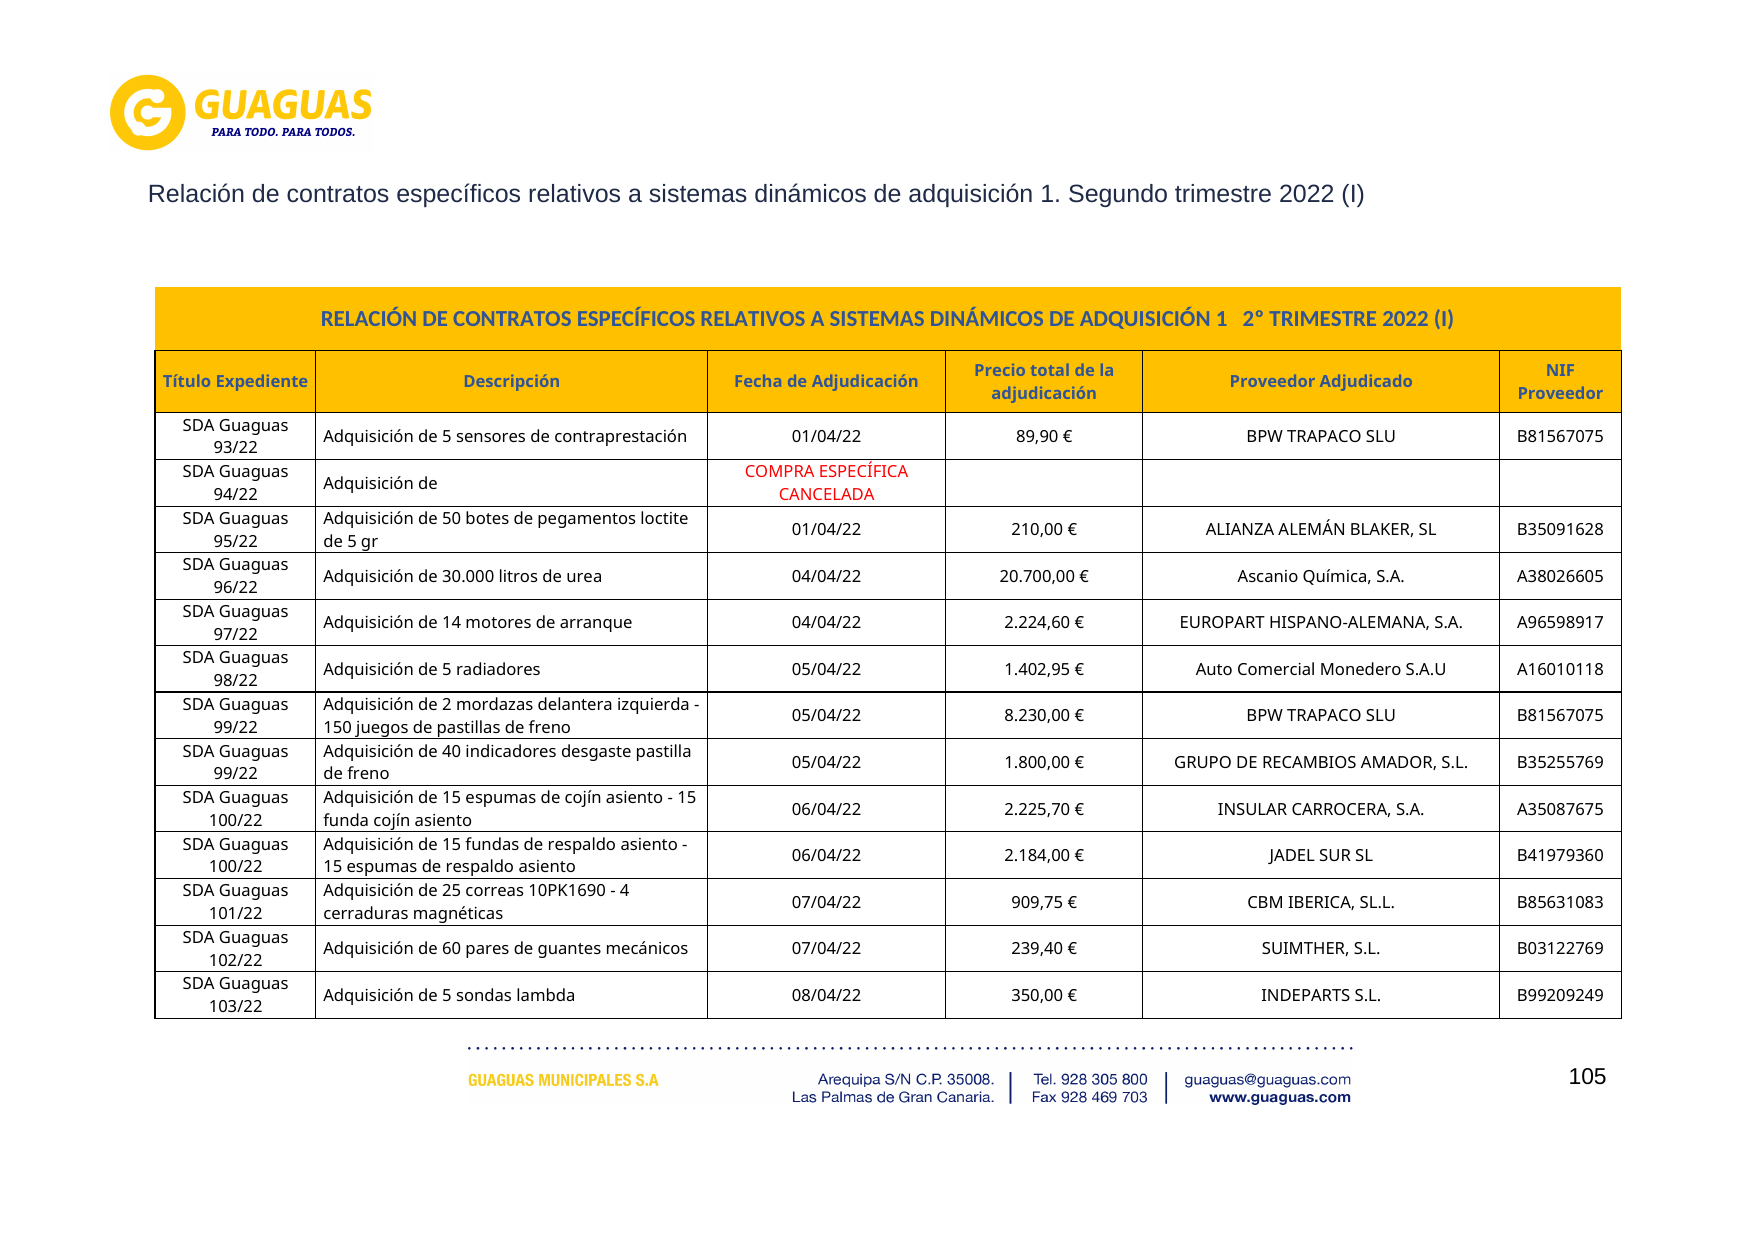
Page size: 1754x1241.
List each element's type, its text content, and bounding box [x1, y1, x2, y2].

table_cell 06/04/22 [708, 786, 945, 831]
table_cell GRUPO DE RECAMBIOS AMADOR, S.L. [1143, 739, 1499, 785]
table_cell B85631083 [1500, 879, 1621, 924]
table_cell BPW TRAPACO SLU [1143, 693, 1499, 738]
table_cell 1.402,95 € [946, 646, 1142, 691]
table_cell 07/04/22 [708, 879, 945, 924]
table_cell SDA Guaguas 97/22 [156, 600, 315, 645]
table_cell Descripción [316, 351, 707, 412]
table_cell INSULAR CARROCERA, S.A. [1143, 786, 1499, 831]
table_cell B35091628 [1500, 507, 1621, 552]
table_cell EUROPART HISPANO-ALEMANA, S.A. [1143, 600, 1499, 645]
table_cell ALIANZA ALEMÁN BLAKER, SL [1143, 507, 1499, 552]
table_cell 20.700,00 € [946, 553, 1142, 598]
table_cell B99209249 [1500, 972, 1621, 1017]
table_cell Adquisición de 25 correas 10PK1690 - 4 cerraduras magnéticas [316, 879, 707, 924]
table_cell Adquisición de 5 sondas lambda [316, 972, 707, 1017]
table_cell Adquisición de 14 motores de arranque [316, 600, 707, 645]
table_cell 01/04/22 [708, 413, 945, 459]
table_cell SUIMTHER, S.L. [1143, 926, 1499, 971]
table_cell SDA Guaguas 100/22 [156, 832, 315, 878]
table_cell CBM IBERICA, SL.L. [1143, 879, 1499, 924]
table_cell 239,40 € [946, 926, 1142, 971]
table_cell Adquisición de [316, 460, 707, 506]
table_cell SDA Guaguas 94/22 [156, 460, 315, 506]
table_cell Ascanio Química, S.A. [1143, 553, 1499, 598]
table_cell A38026605 [1500, 553, 1621, 598]
table_cell Adquisición de 50 botes de pegamentos loctite de 5 gr [316, 507, 707, 552]
table_cell 350,00 € [946, 972, 1142, 1017]
table_cell 07/04/22 [708, 926, 945, 971]
table_cell A16010118 [1500, 646, 1621, 691]
table_cell 1.800,00 € [946, 739, 1142, 785]
table_cell Auto Comercial Monedero S.A.U [1143, 646, 1499, 691]
table_cell Título Expediente [156, 351, 315, 412]
table_cell 04/04/22 [708, 553, 945, 598]
table_cell Adquisición de 15 espumas de cojín asiento - 15 funda cojín asiento [316, 786, 707, 831]
table_cell NIF Proveedor [1500, 351, 1621, 412]
table_cell Adquisición de 5 sensores de contraprestación [316, 413, 707, 459]
table_cell BPW TRAPACO SLU [1143, 413, 1499, 459]
table_cell SDA Guaguas 96/22 [156, 553, 315, 598]
table_cell B81567075 [1500, 413, 1621, 459]
table_cell SDA Guaguas 93/22 [156, 413, 315, 459]
table_cell SDA Guaguas 95/22 [156, 507, 315, 552]
table_cell B35255769 [1500, 739, 1621, 785]
table_cell 2.184,00 € [946, 832, 1142, 878]
table_cell B81567075 [1500, 693, 1621, 738]
table_cell 08/04/22 [708, 972, 945, 1017]
text Relación de contratos específicos relativos a sistemas dinámicos de adquisición 1. Segundo trimestre 2022 (I) [148, 179, 1606, 208]
table_cell 04/04/22 [708, 600, 945, 645]
table_cell SDA Guaguas 100/22 [156, 786, 315, 831]
table_cell Adquisición de 40 indicadores desgaste pastilla de freno [316, 739, 707, 785]
table_cell SDA Guaguas 99/22 [156, 739, 315, 785]
table_cell SDA Guaguas 101/22 [156, 879, 315, 924]
table_cell SDA Guaguas 98/22 [156, 646, 315, 691]
table_cell 2.225,70 € [946, 786, 1142, 831]
table_cell Adquisición de 5 radiadores [316, 646, 707, 691]
table_cell INDEPARTS S.L. [1143, 972, 1499, 1017]
table_cell 05/04/22 [708, 693, 945, 738]
table_cell 909,75 € [946, 879, 1142, 924]
table_cell [1143, 460, 1499, 506]
table_cell 2.224,60 € [946, 600, 1142, 645]
table_cell SDA Guaguas 103/22 [156, 972, 315, 1017]
table_cell Adquisición de 2 mordazas delantera izquierda - 150 juegos de pastillas de freno [316, 693, 707, 738]
table_cell B03122769 [1500, 926, 1621, 971]
table_cell 01/04/22 [708, 507, 945, 552]
table_cell Proveedor Adjudicado [1143, 351, 1499, 412]
table_cell 06/04/22 [708, 832, 945, 878]
table_cell 05/04/22 [708, 646, 945, 691]
table_cell Adquisición de 30.000 litros de urea [316, 553, 707, 598]
table_cell Precio total de la adjudicación [946, 351, 1142, 412]
table_cell 8.230,00 € [946, 693, 1142, 738]
table_cell SDA Guaguas 99/22 [156, 693, 315, 738]
table_cell B41979360 [1500, 832, 1621, 878]
table_cell 210,00 € [946, 507, 1142, 552]
table_cell 89,90 € [946, 413, 1142, 459]
table_cell Adquisición de 15 fundas de respaldo asiento - 15 espumas de respaldo asiento [316, 832, 707, 878]
table_cell SDA Guaguas 102/22 [156, 926, 315, 971]
table_cell [1500, 460, 1621, 506]
table_cell A96598917 [1500, 600, 1621, 645]
table_cell [946, 460, 1142, 506]
table_cell A35087675 [1500, 786, 1621, 831]
table_cell Fecha de Adjudicación [708, 351, 945, 412]
table_cell 05/04/22 [708, 739, 945, 785]
table_cell COMPRA ESPECÍFICA CANCELADA [708, 460, 945, 506]
table_cell Adquisición de 60 pares de guantes mecánicos [316, 926, 707, 971]
table_cell JADEL SUR SL [1143, 832, 1499, 878]
table_header RELACIÓN DE CONTRATOS ESPECÍFICOS RELATIVOS A SISTEMAS DINÁMICOS DE ADQUISICIÓN 1 2º TRIMESTRE 2022 (I) [155, 287, 1621, 350]
